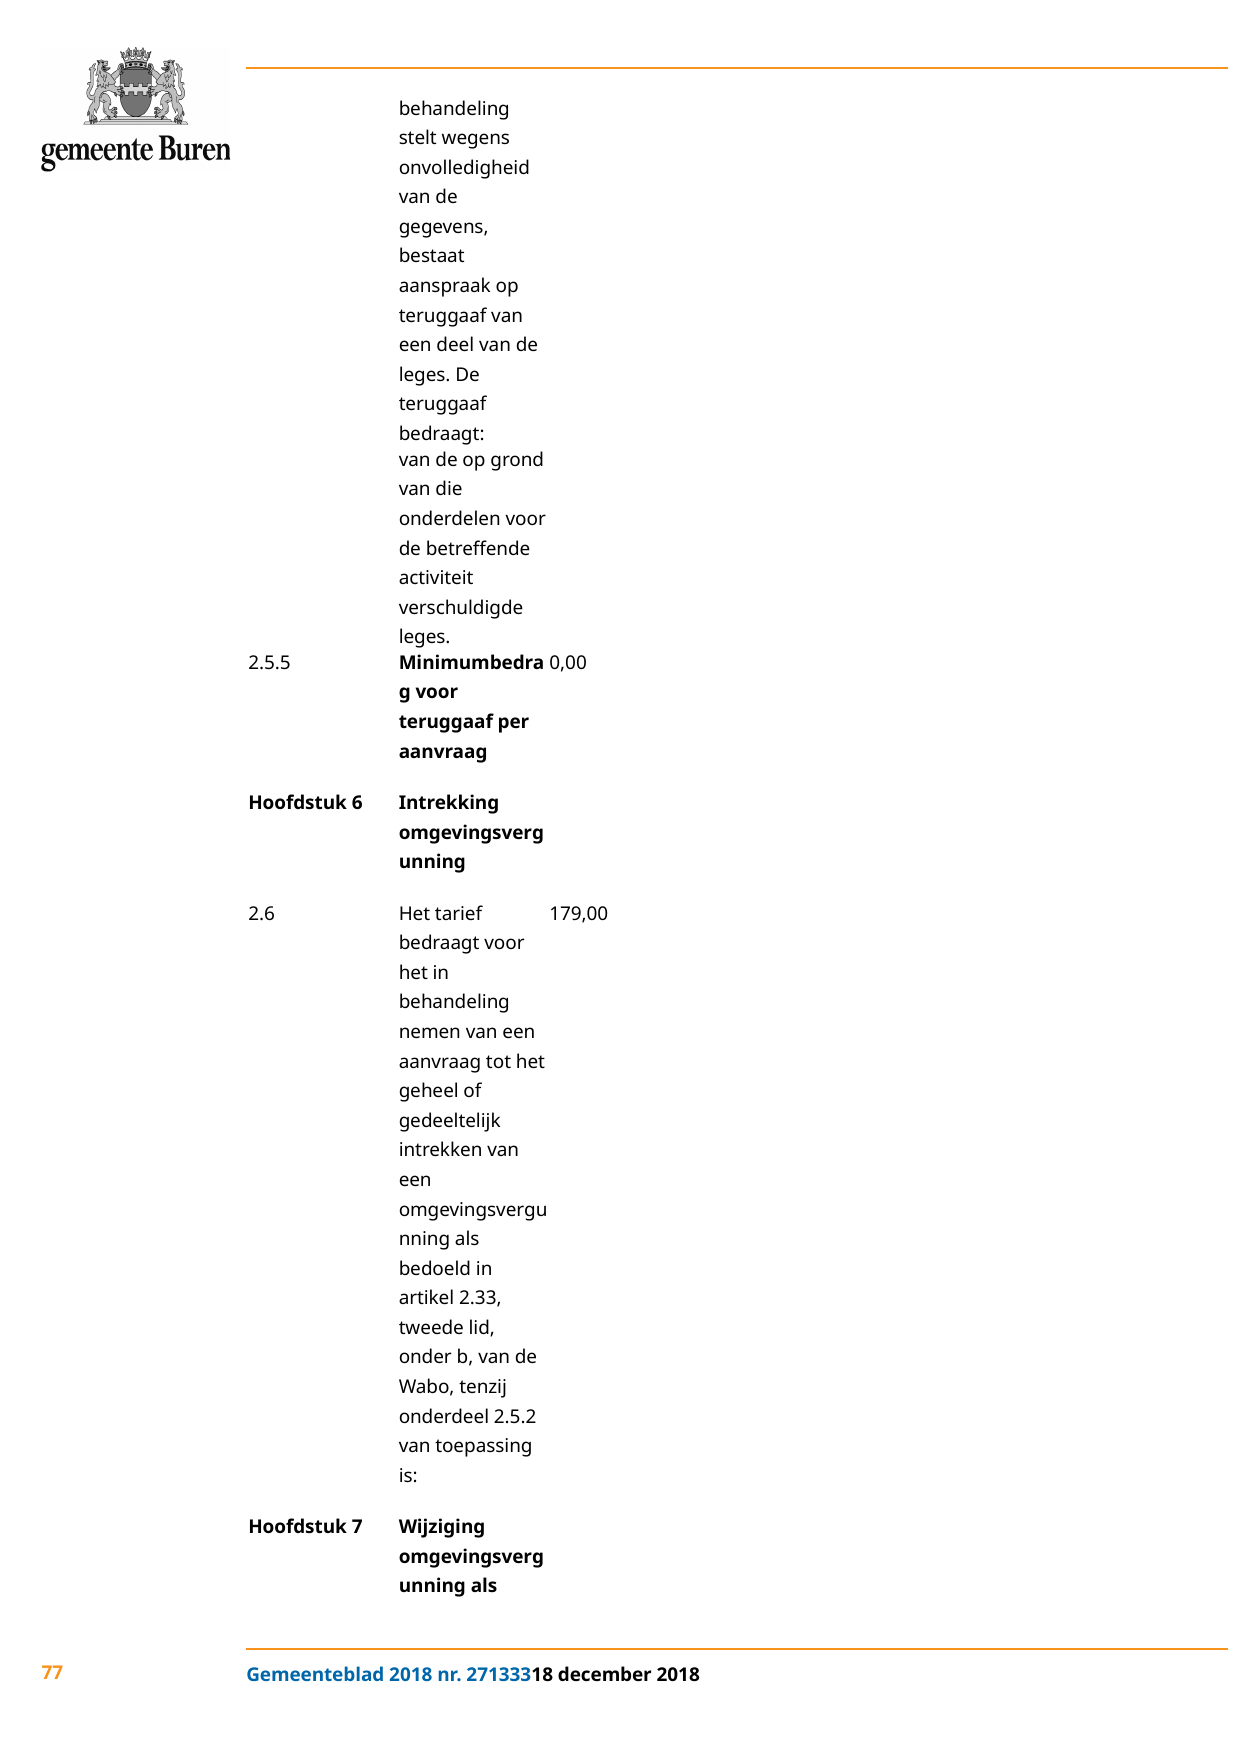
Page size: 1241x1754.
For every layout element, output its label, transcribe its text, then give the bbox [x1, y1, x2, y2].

table_cell [248, 1488, 398, 1513]
table_cell [399, 764, 549, 789]
table_cell [549, 446, 700, 649]
picture [41, 47, 231, 172]
table_cell [248, 874, 398, 900]
table_cell Het tarief bedraagt voor het in behandeling nemen van een aanvraag tot het geheel of gedeeltelijk intrekken van een omgevingsvergunning als bedoeld in artikel 2.33, tweede lid, onder b, van de Wabo, tenzij onderdeel 2.5.2 van toepassing is: [399, 900, 549, 1488]
table_cell 0,00 [549, 649, 700, 764]
table_cell [549, 1514, 700, 1598]
table_cell 2.5.5 [248, 649, 398, 764]
table_cell [248, 446, 398, 649]
table_cell Wijziging omgevingsvergunning als [399, 1514, 549, 1598]
table_cell [248, 764, 398, 789]
table_cell Hoofdstuk 6 [248, 789, 398, 874]
table_cell [549, 789, 700, 874]
table_cell 2.6 [248, 900, 398, 1488]
table_cell [549, 874, 700, 900]
table_cell Hoofdstuk 7 [248, 1514, 398, 1598]
table_cell Minimumbedrag voor teruggaaf per aanvraag [399, 649, 549, 764]
table_cell 179,00 [549, 900, 700, 1488]
table_cell [549, 764, 700, 789]
table_cell [700, 764, 850, 789]
table_cell [248, 95, 398, 446]
table_cell [850, 764, 1001, 789]
table_cell behandeling stelt wegens onvolledigheid van de gegevens, bestaat aanspraak op teruggaaf van een deel van de leges. De teruggaaf bedraagt: [399, 95, 549, 446]
table_cell [399, 1488, 549, 1513]
table_cell [549, 1488, 700, 1513]
table_cell [1001, 764, 1152, 789]
table_cell [399, 874, 549, 900]
table_cell [549, 95, 700, 446]
table_cell Intrekking omgevingsvergunning [399, 789, 549, 874]
table_cell van de op grond van die onderdelen voor de betreffende activiteit verschuldigde leges. [399, 446, 549, 649]
